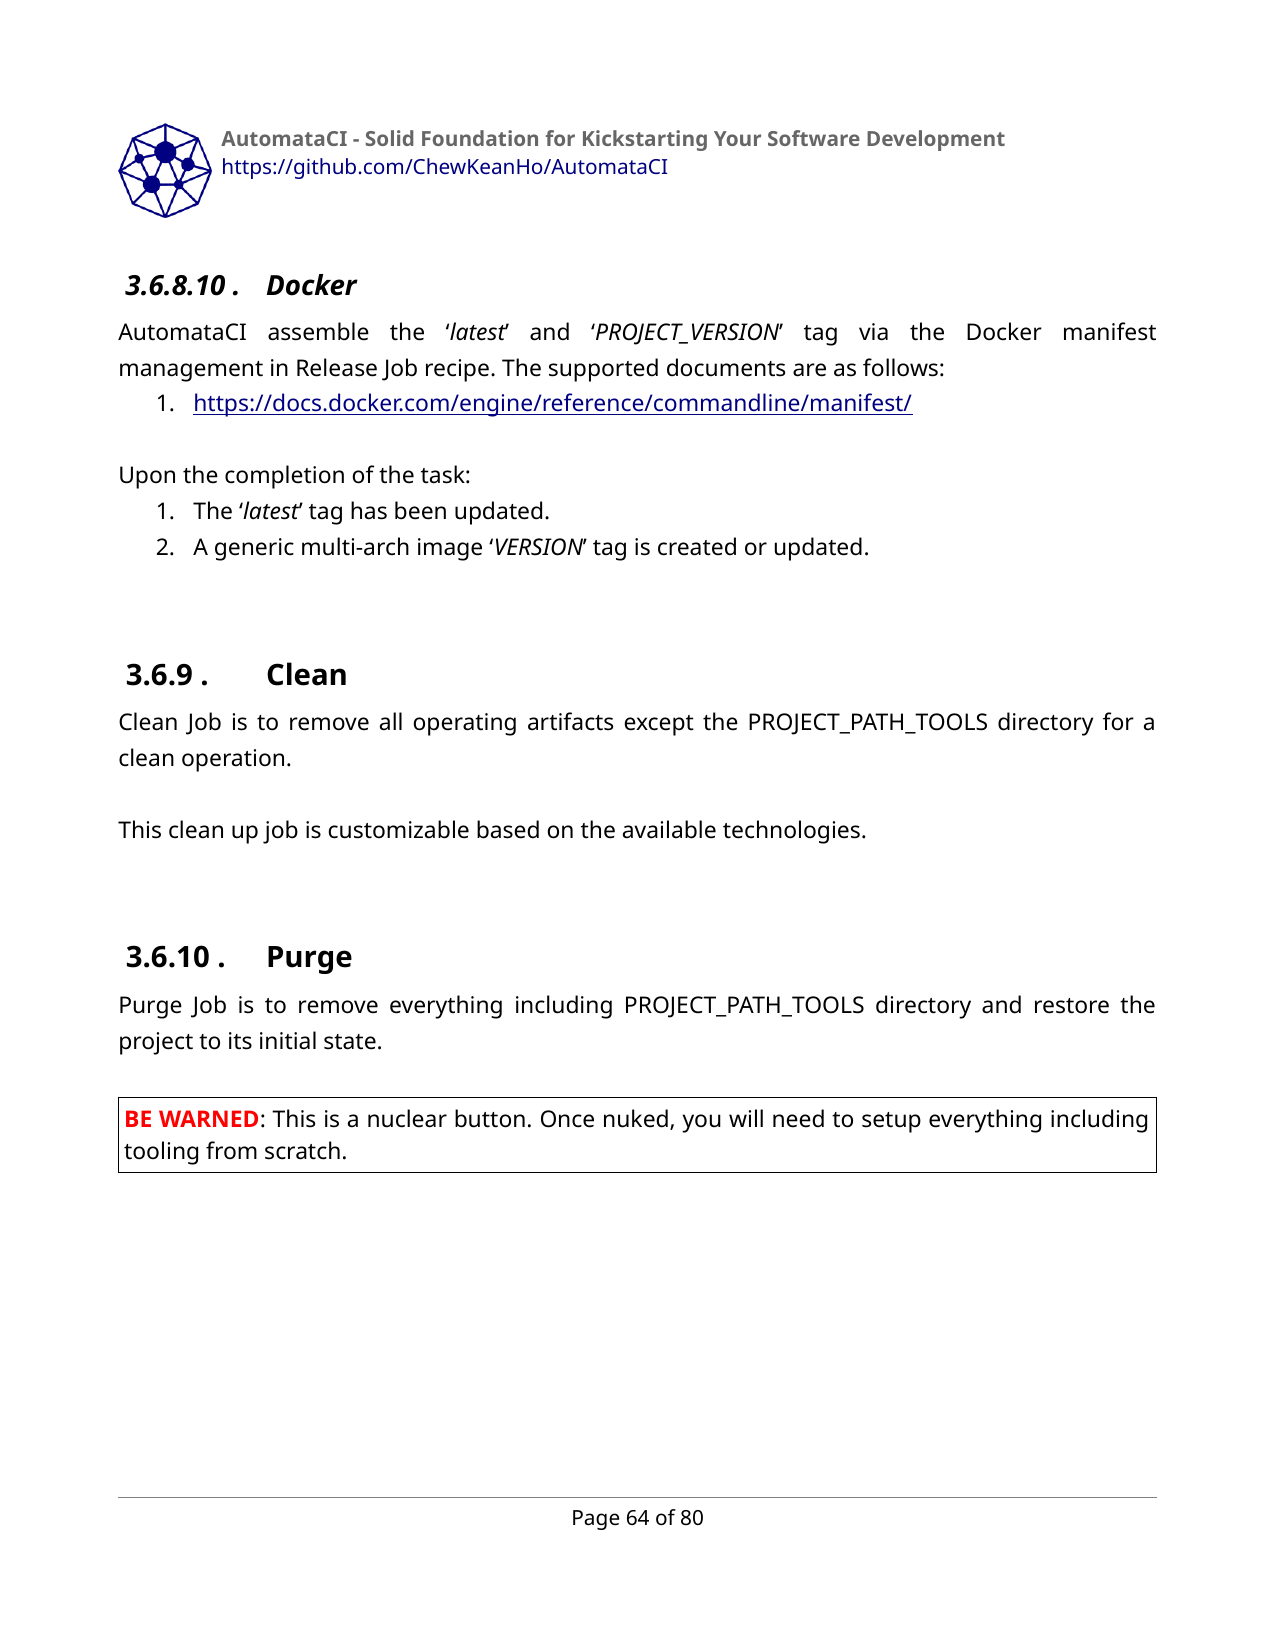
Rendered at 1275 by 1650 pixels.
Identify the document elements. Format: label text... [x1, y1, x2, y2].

list The ‘latest’ tag has been updated. [156, 495, 1157, 526]
table_header BE WARNED: This is a nuclear button. Once nuked, you will need to setup everything including tooling from scratch. [119, 1098, 1156, 1172]
list A generic multi-arch image ‘VERSION’ tag is created or updated. [156, 531, 1157, 562]
subtitle Docker [118, 265, 1157, 303]
text Purge Job is to remove everything including PROJECT_PATH_TOOLS directory and restore the project to its initial state. [118, 989, 1157, 1056]
picture [118, 123, 212, 218]
text AutomataCI assemble the ‘latest’ and ‘PROJECT_VERSION’ tag via the Docker manifest management in Release Job recipe. The supported documents are as follows: [118, 316, 1157, 383]
text Clean Job is to remove all operating artifacts except the PROJECT_PATH_TOOLS directory for a clean operation. [118, 706, 1157, 773]
list https://docs.docker.com/engine/reference/commandline/manifest/ [156, 387, 1157, 419]
text This clean up job is customizable based on the available technologies. [118, 814, 1157, 845]
subtitle Clean [118, 653, 1157, 693]
subtitle Purge [118, 936, 1157, 976]
text Upon the completion of the task: [118, 459, 1157, 491]
